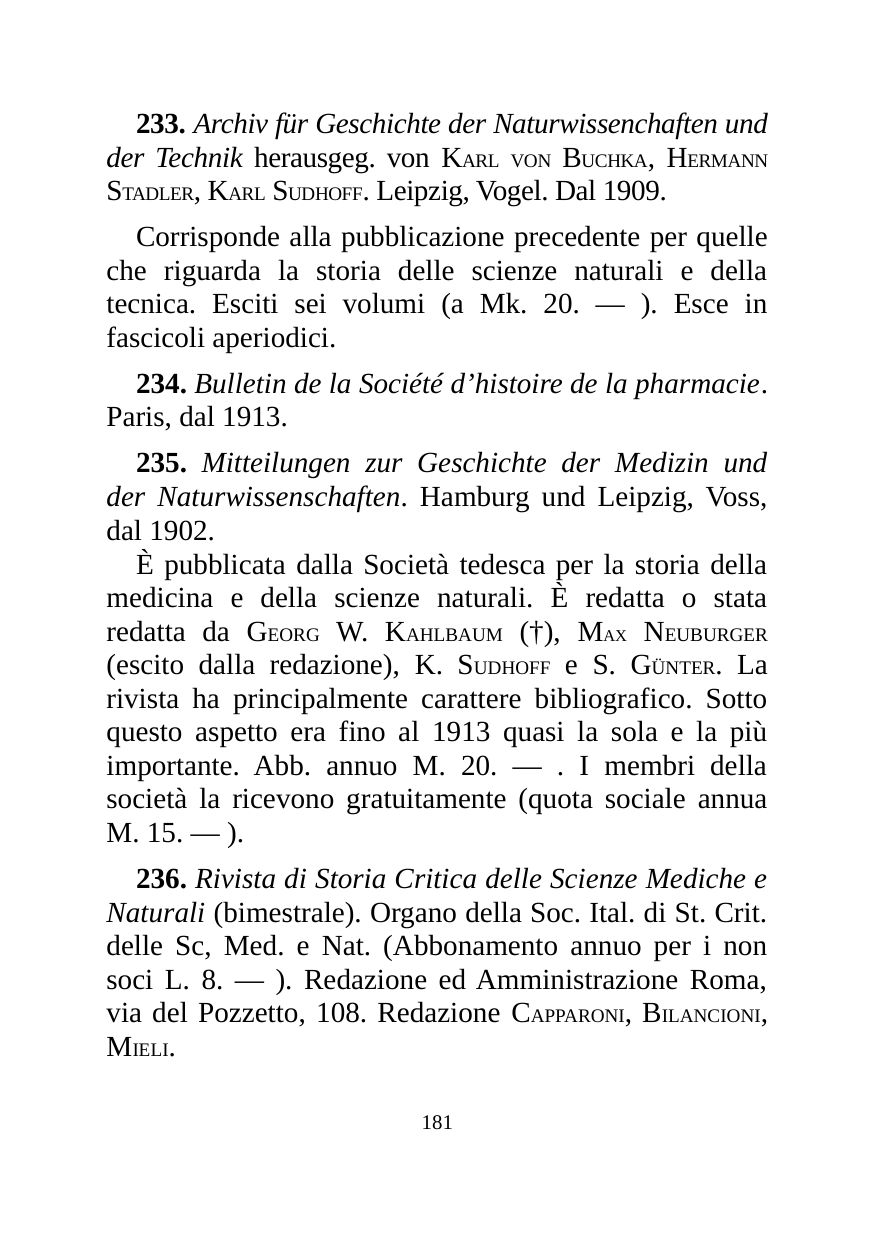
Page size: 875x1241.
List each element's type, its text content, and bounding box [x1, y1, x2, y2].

text È pubblicata dalla Società tedesca per la storia della medicina e della scienze naturali. È redatta o stata redatta da Georg W. Kahlbaum (†), Max Neuburger (escito dalla redazione), K. Sudhoff e S. Günter. La rivista ha principalmente carattere bibliografico. Sotto questo aspetto era fino al 1913 quasi la sola e la più importante. Abb. annuo M. 20. — . I membri della società la ricevono gratuitamente (quota sociale annua M. 15. — ). [106, 547, 768, 849]
text Corrisponde alla pubblicazione precedente per quelle che riguarda la storia delle scienze naturali e della tecnica. Esciti sei volumi (a Mk. 20. — ). Esce in fascicoli aperiodici. [106, 219, 768, 353]
text 236. Rivista di Storia Critica delle Scienze Mediche e Naturali (bimestrale). Organo della Soc. Ital. di St. Crit. delle Sc, Med. e Nat. (Abbonamento annuo per i non soci L. 8. — ). Redazione ed Amministrazione Roma, via del Pozzetto, 108. Redazione Capparoni, Bilancioni, Mieli. [106, 861, 768, 1062]
text 233. Archiv für Geschichte der Naturwissenchaften und der Technik herausgeg. von Karl von Buchka, Hermann Stadler, Karl Sudhoff. Leipzig, Vogel. Dal 1909. [106, 106, 768, 207]
text 235. Mitteilungen zur Geschichte der Medizin und der Naturwissenschaften. Hamburg und Leipzig, Voss, dal 1902. [106, 446, 768, 546]
text 234. Bulletin de la Société d’histoire de la pharmacie. Paris, dal 1913. [106, 366, 768, 433]
